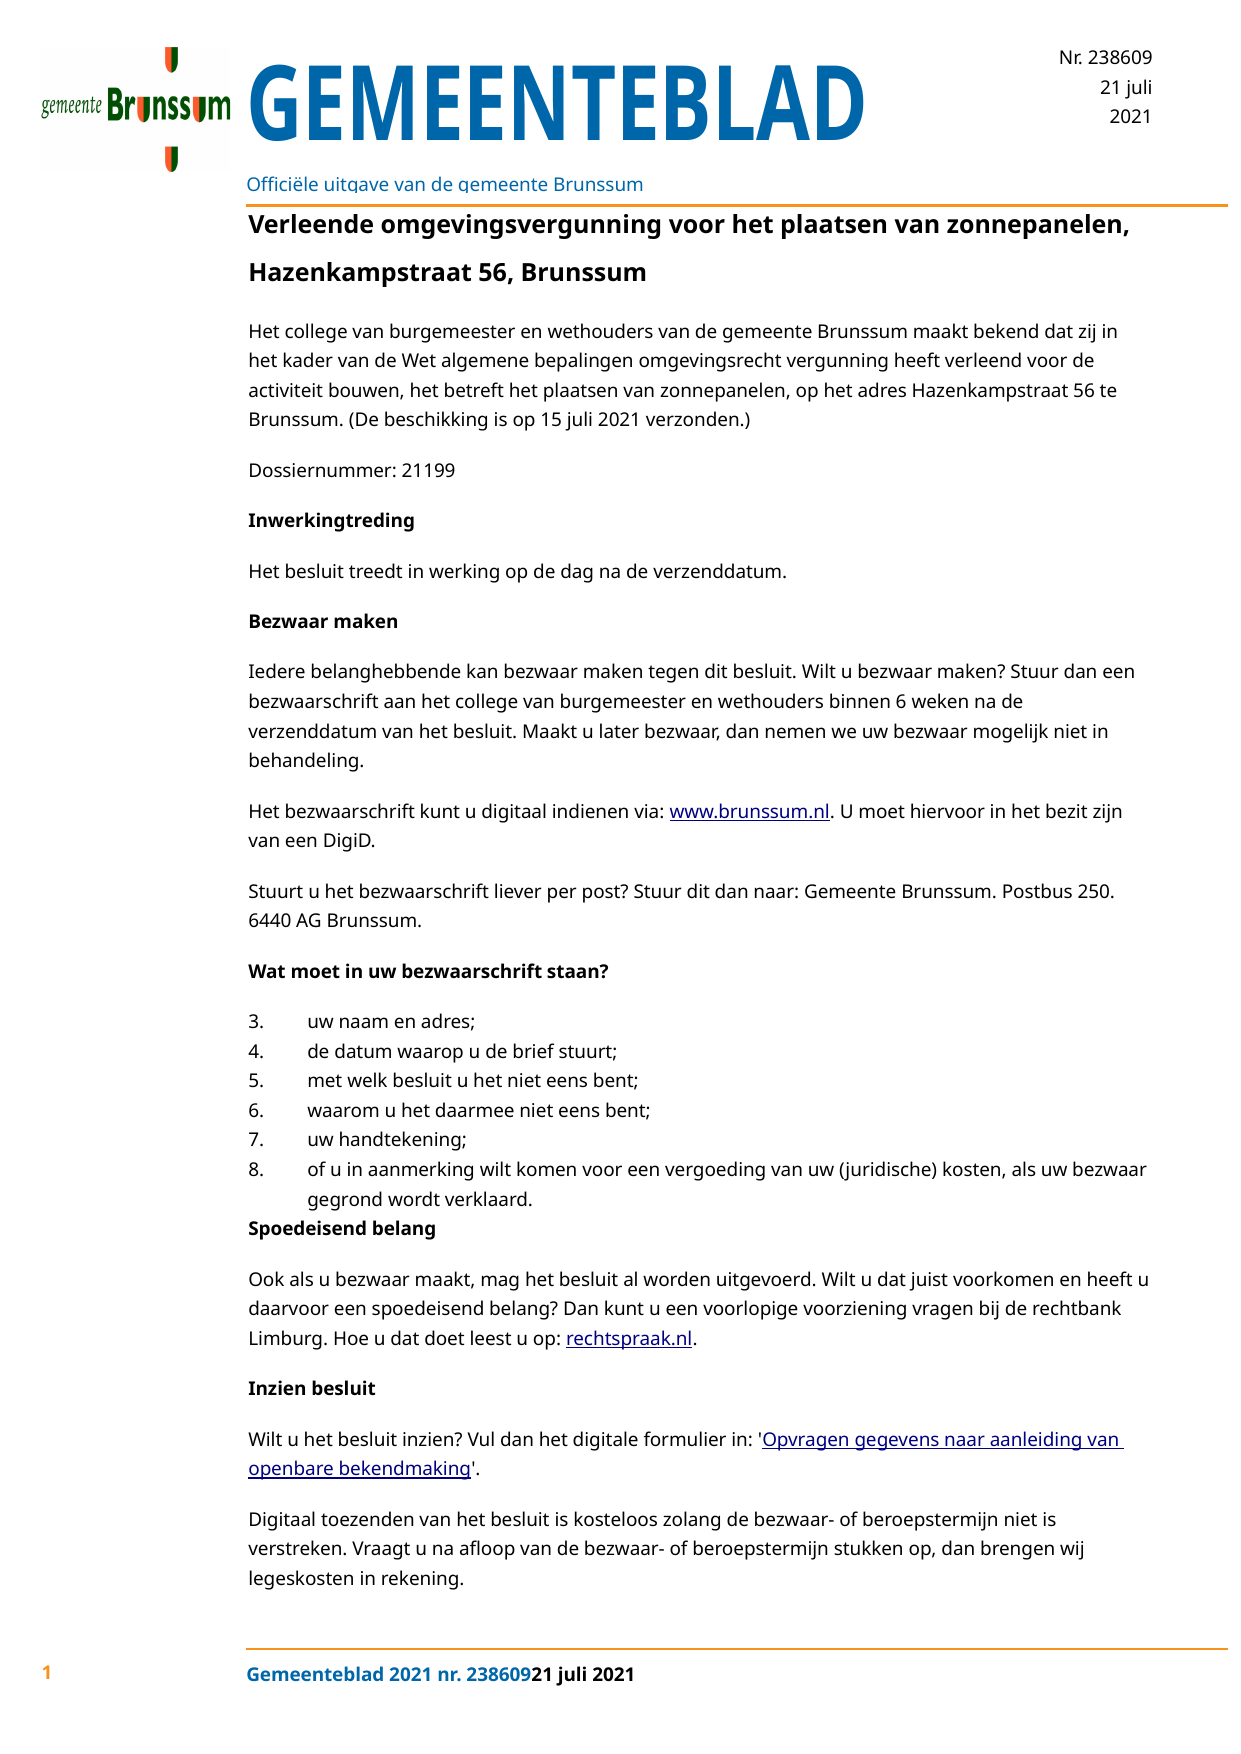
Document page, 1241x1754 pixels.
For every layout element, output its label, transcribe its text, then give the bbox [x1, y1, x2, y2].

text Wat moet in uw bezwaarschrift staan? [248, 958, 1152, 984]
picture [41, 47, 231, 172]
list met welk besluit u het niet eens bent; [248, 1067, 1152, 1093]
text Wilt u het besluit inzien? Vul dan het digitale formulier in: 'Opvragen gegevens naar aanleiding van openbare bekendmaking'. [248, 1426, 1152, 1481]
list of u in aanmerking wilt komen voor een vergoeding van uw (juridische) kosten, als uw bezwaar gegrond wordt verklaard. [248, 1156, 1152, 1212]
text Het bezwaarschrift kunt u digitaal indienen via: www.brunssum.nl. U moet hiervoor in het bezit zijn van een DigiD. [248, 798, 1152, 853]
list uw naam en adres; [248, 1008, 1152, 1034]
text Bezwaar maken [248, 608, 1152, 634]
list de datum waarop u de brief stuurt; [248, 1038, 1152, 1064]
text Het besluit treedt in werking op de dag na de verzenddatum. [248, 558, 1152, 584]
list uw handtekening; [248, 1127, 1152, 1152]
text Stuurt u het bezwaarschrift liever per post? Stuur dit dan naar: Gemeente Brunssum. Postbus 250. 6440 AG Brunssum. [248, 878, 1152, 933]
text Verleende omgevingsvergunning voor het plaatsen van zonnepanelen, Hazenkampstraat 56, Brunssum [248, 207, 1152, 288]
text Digitaal toezenden van het besluit is kosteloos zolang de bezwaar- of beroepstermijn niet is verstreken. Vraagt u na afloop van de bezwaar- of beroepstermijn stukken op, dan brengen wij legeskosten in rekening. [248, 1506, 1152, 1591]
text Inwerkingtreding [248, 507, 1152, 533]
text Iedere belanghebbende kan bezwaar maken tegen dit besluit. Wilt u bezwaar maken? Stuur dan een bezwaarschrift aan het college van burgemeester en wethouders binnen 6 weken na de verzenddatum van het besluit. Maakt u later bezwaar, dan nemen we uw bezwaar mogelijk niet in behandeling. [248, 659, 1152, 773]
text Dossiernummer: 21199 [248, 457, 1152, 483]
text Ook als u bezwaar maakt, mag het besluit al worden uitgevoerd. Wilt u dat juist voorkomen en heeft u daarvoor een spoedeisend belang? Dan kunt u een voorlopige voorziening vragen bij de rechtbank Limburg. Hoe u dat doet leest u op: rechtspraak.nl. [248, 1266, 1152, 1351]
text Spoedeisend belang [248, 1215, 1152, 1241]
text Inzien besluit [248, 1375, 1152, 1401]
text Het college van burgemeester en wethouders van de gemeente Brunssum maakt bekend dat zij in het kader van de Wet algemene bepalingen omgevingsrecht vergunning heeft verleend voor de activiteit bouwen, het betreft het plaatsen van zonnepanelen, op het adres Hazenkampstraat 56 te Brunssum. (De beschikking is op 15 juli 2021 verzonden.) [248, 318, 1152, 432]
list waarom u het daarmee niet eens bent; [248, 1097, 1152, 1123]
